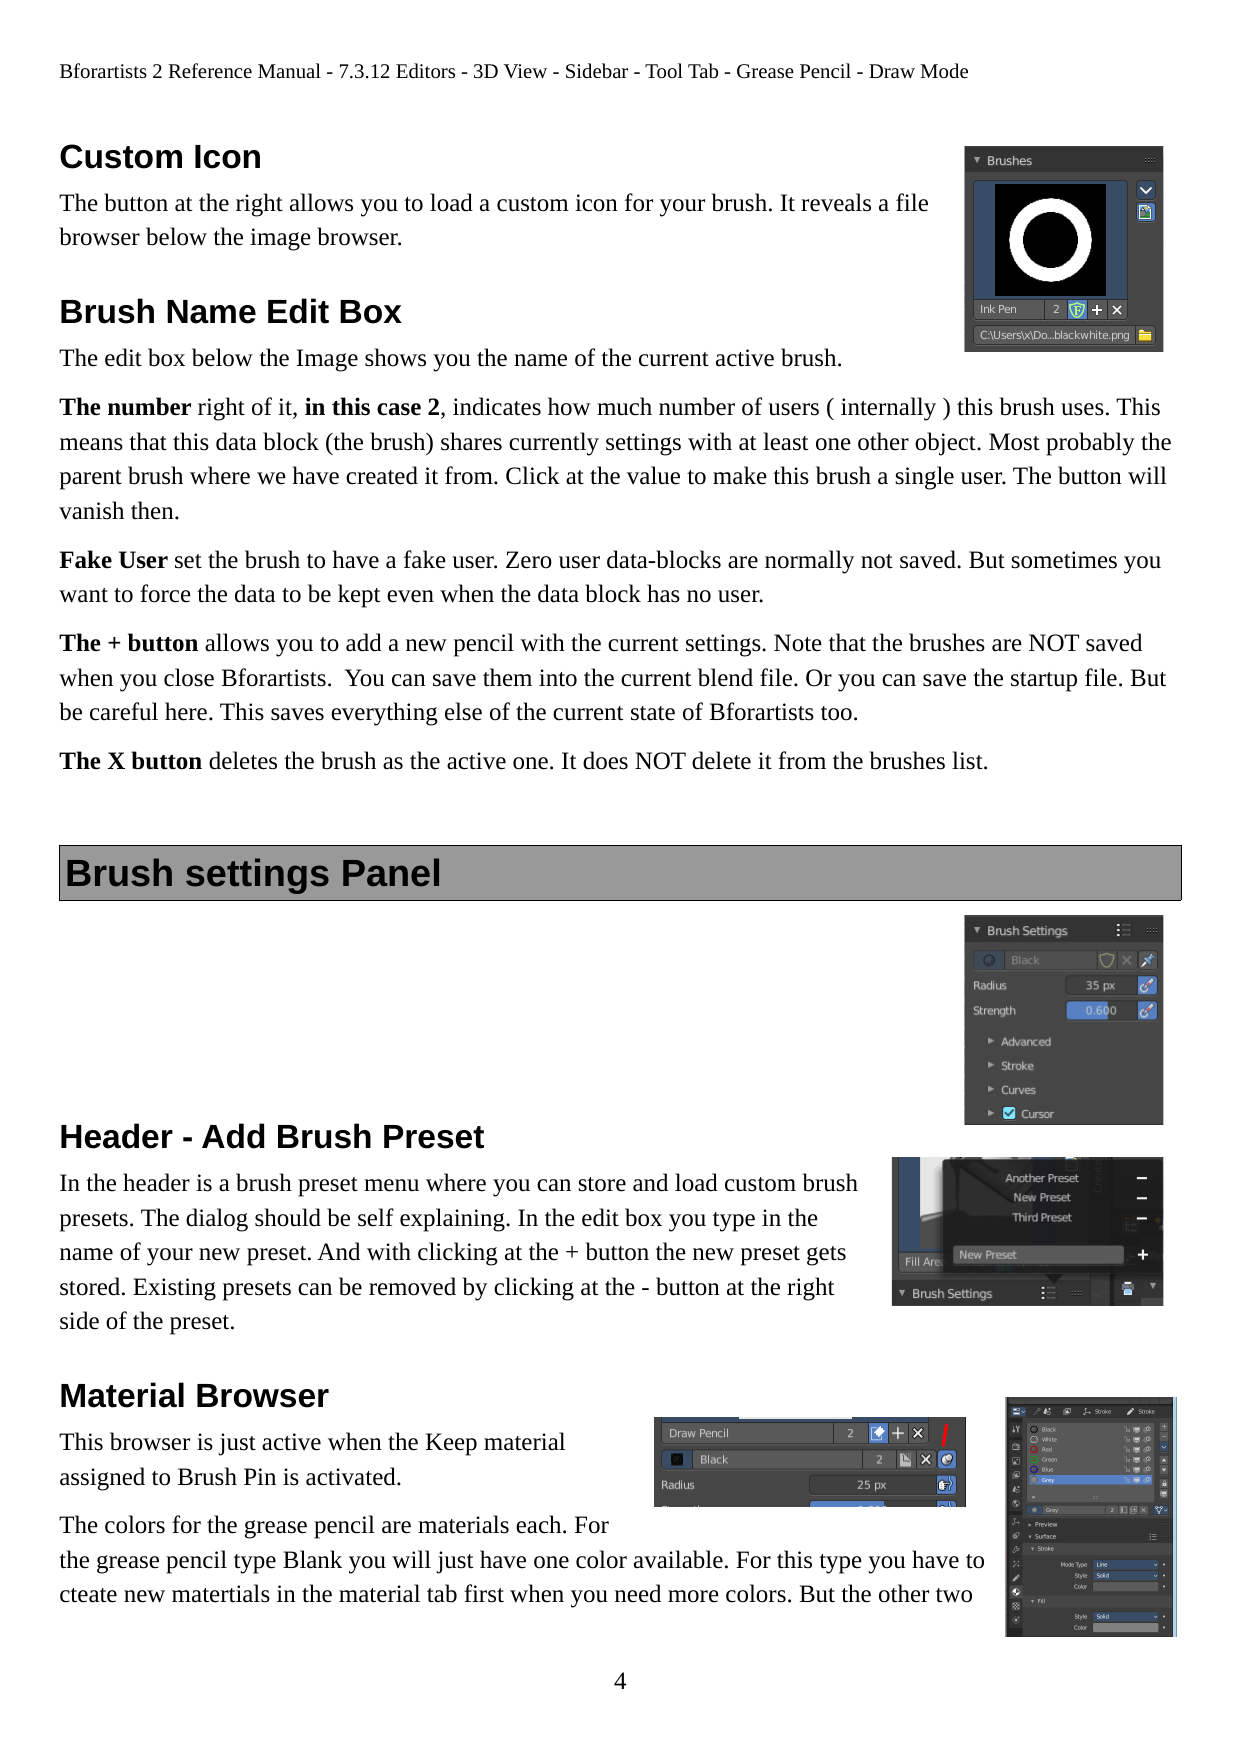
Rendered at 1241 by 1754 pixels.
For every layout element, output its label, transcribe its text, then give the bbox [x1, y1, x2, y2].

subtitle Brush Name Edit Box [59, 292, 964, 331]
subtitle Header - Add Brush Preset [59, 1117, 1181, 1156]
text The colors for the grease pencil are materials each. For the grease pencil type Blank you will just have one color available. For this type you have to cteate new matertials in the material tab first when you need more colors. But the other two [59, 1511, 1005, 1608]
picture [654, 1417, 966, 1507]
picture [891, 1157, 1164, 1306]
text The edit box below the Image shows you the name of the current active brush. [59, 343, 1181, 372]
text This browser is just active when the Keep material assigned to Brush Pin is activated. [59, 1427, 654, 1490]
subtitle Material Browser [59, 1376, 1181, 1414]
text In the header is a brush preset menu where you can store and load custom brush presets. The dialog should be self explaining. In the edit box you type in the name of your new preset. And with clicking at the + button the new preset gets stored. Existing presets can be removed by clicking at the - button at the right side of the preset. [59, 1168, 1181, 1335]
text [966, 1427, 1005, 1490]
subtitle Custom Icon [59, 137, 1181, 175]
table_header Brush settings Panel [60, 846, 1181, 900]
subtitle [1164, 292, 1181, 331]
picture [964, 146, 1164, 352]
text The number right of it, in this case 2, indicates how much number of users ( internally ) this brush uses. This means that this data block (the brush) shares currently settings with at least one other object. Most probably the parent brush where we have created it from. Click at the value to make this brush a single user. The button will vanish then. [59, 392, 1181, 524]
text The button at the right allows you to load a custom icon for your brush. It reveals a file browser below the image browser. [59, 188, 964, 251]
picture [1005, 1397, 1177, 1637]
text Fake User set the brush to have a fake user. Zero user data-blocks are normally not saved. But sometimes you want to force the data to be kept even when the data block has no user. [59, 545, 1181, 608]
text The + button allows you to add a new pencil with the current settings. Note that the brushes are NOT saved when you close Bforartists. You can save them into the current blend file. Or you can save the startup file. But be careful here. This saves everything else of the current state of Bforartists too. [59, 628, 1181, 726]
text The X button deletes the brush as the active one. It does NOT delete it from the brushes list. [59, 746, 1181, 775]
picture [964, 915, 1164, 1125]
